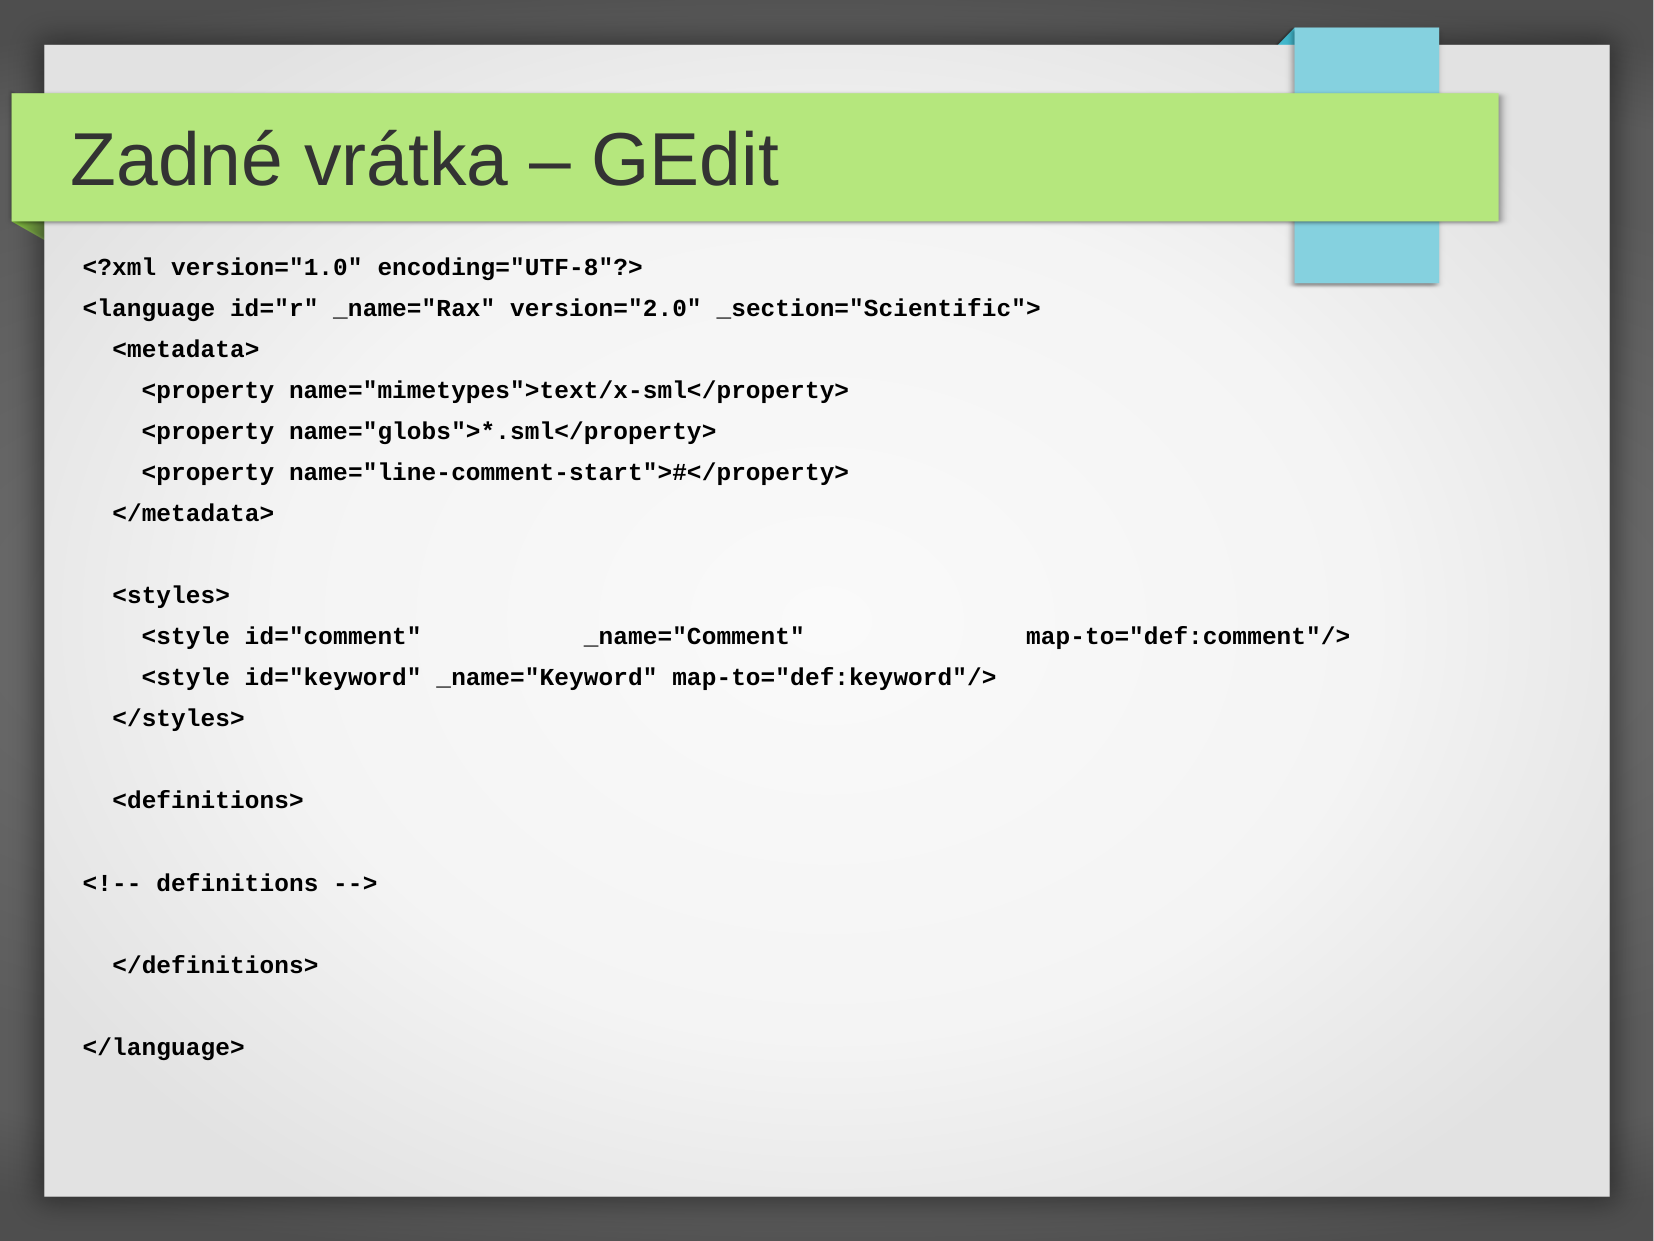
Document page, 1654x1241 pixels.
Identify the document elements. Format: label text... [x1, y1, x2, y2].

list <?xml version="1.0" encoding="UTF-8"?> <language id="r" _name="Rax" version="2.0" _section="Scientific"> <metadata> <property name="mimetypes">text/x-sml</property> <property name="globs">*.sml</property> <property name="line-comment-start">#</property> </metadata> <styles> <style id="comment" _name="Comment" map-to="def:comment"/> <style id="keyword" _name="Keyword" map-to="def:keyword"/> </styles> <definitions> <!-- definitions --> </definitions> </language> [82, 255, 1538, 1063]
picture [0, 0, 1654, 1241]
title Zadné vrátka – GEdit [70, 106, 1229, 213]
